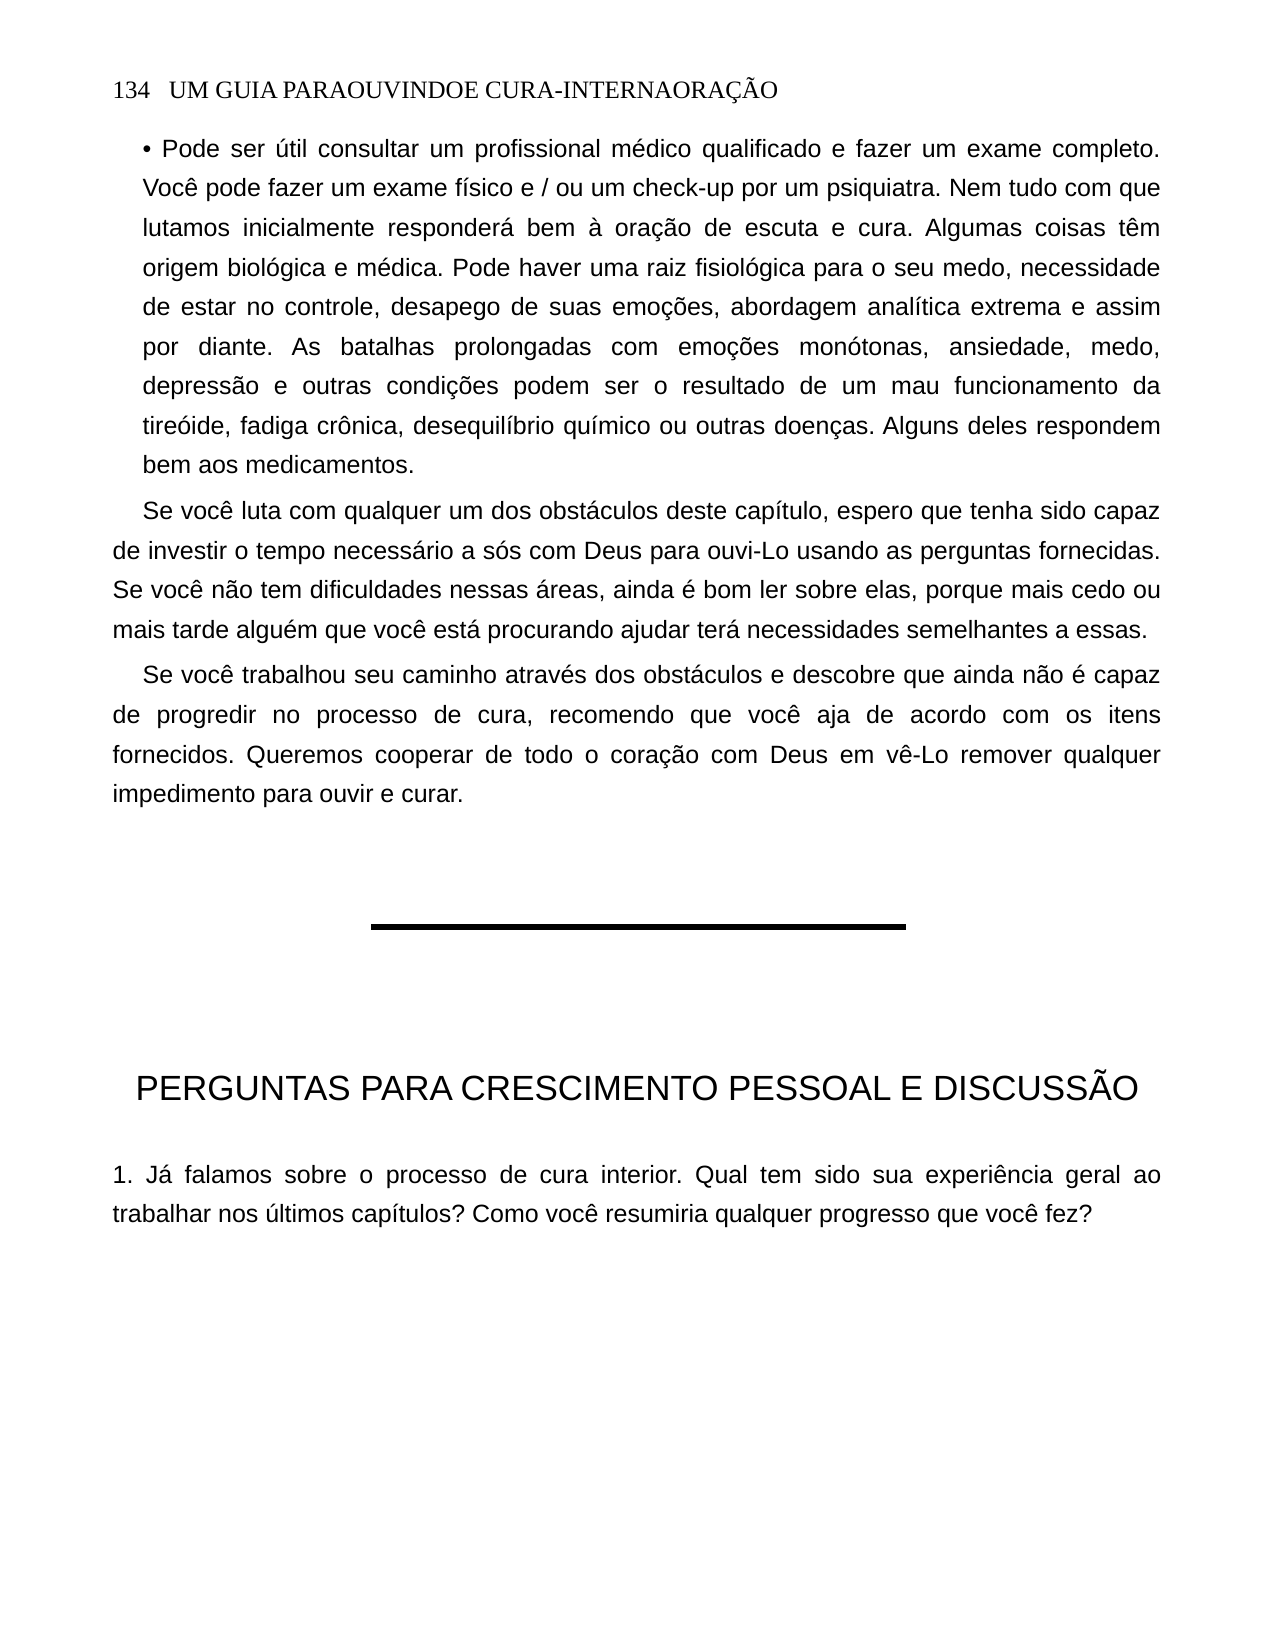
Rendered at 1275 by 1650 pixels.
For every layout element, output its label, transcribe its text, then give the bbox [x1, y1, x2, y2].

text Se você trabalhou seu caminho através dos obstáculos e descobre que ainda não é capaz de progredir no processo de cura, recomendo que você aja de acordo com os itens fornecidos. Queremos cooperar de todo o coração com Deus em vê-Lo remover qualquer impedimento para ouvir e curar. [112, 660, 1162, 808]
text Se você luta com qualquer um dos obstáculos deste capítulo, espero que tenha sido capaz de investir o tempo necessário a sós com Deus para ouvi-Lo usando as perguntas fornecidas. Se você não tem dificuldades nessas áreas, ainda é bom ler sobre elas, porque mais cedo ou mais tarde alguém que você está procurando ajudar terá necessidades semelhantes a essas. [112, 496, 1162, 643]
text • Pode ser útil consultar um profissional médico qualificado e fazer um exame completo. Você pode fazer um exame físico e / ou um check-up por um psiquiatra. Nem tudo com que lutamos inicialmente responderá bem à oração de escuta e cura. Algumas coisas têm origem biológica e médica. Pode haver uma raiz fisiológica para o seu medo, necessidade de estar no controle, desapego de suas emoções, abordagem analítica extrema e assim por diante. As batalhas prolongadas com emoções monótonas, ansiedade, medo, depressão e outras condições podem ser o resultado de um mau funcionamento da tireóide, fadiga crônica, desequilíbrio químico ou outras doenças. Alguns deles respondem bem aos medicamentos. [142, 134, 1162, 479]
text 1. Já falamos sobre o processo de cura interior. Qual tem sido sua experiência geral ao trabalhar nos últimos capítulos? Como você resumiria qualquer progresso que você fez? [112, 1160, 1162, 1228]
subtitle PERGUNTAS PARA CRESCIMENTO PESSOAL E DISCUSSÃO [112, 1068, 1162, 1108]
